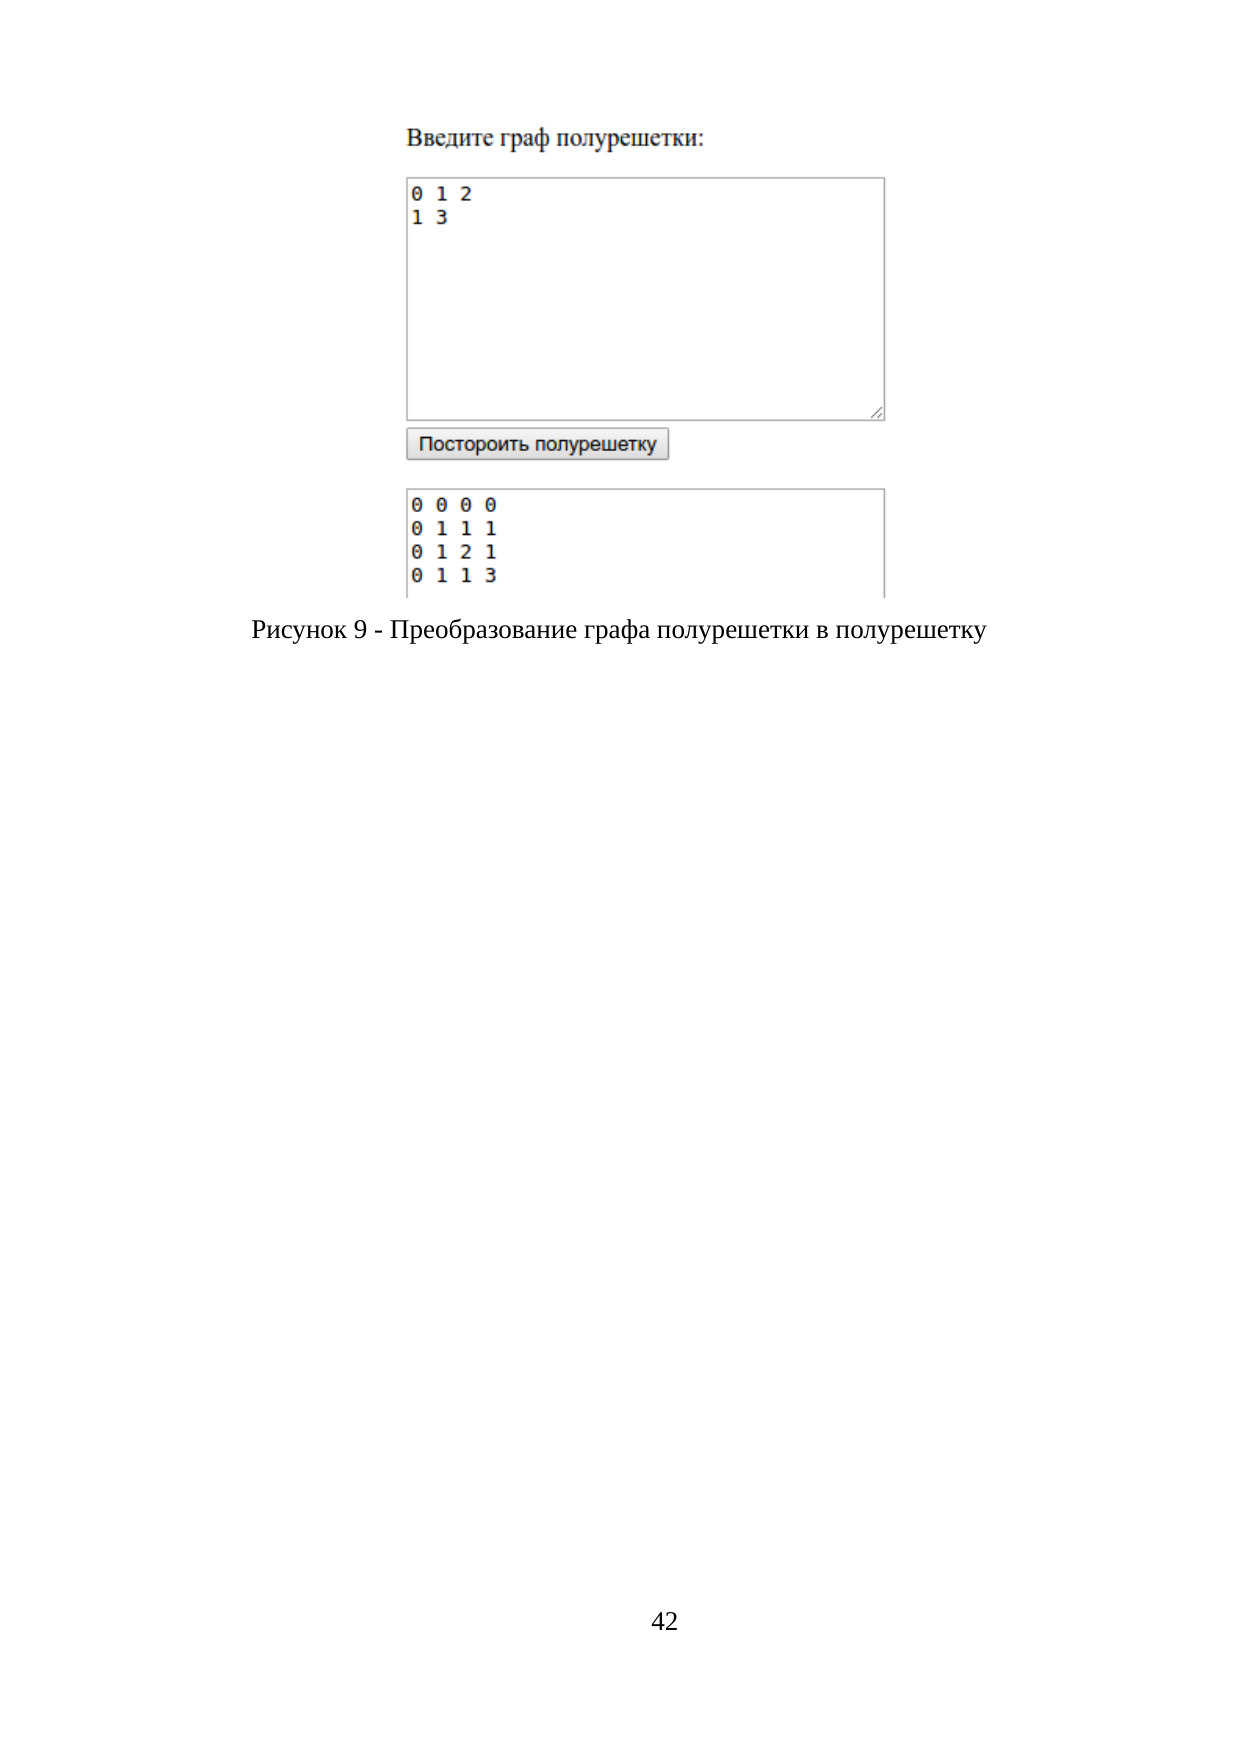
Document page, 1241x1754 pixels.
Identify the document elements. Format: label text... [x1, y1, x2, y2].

picture [394, 118, 934, 598]
text Рисунок 9 - Преобразование графа полурешетки в полурешетку [177, 598, 1152, 644]
